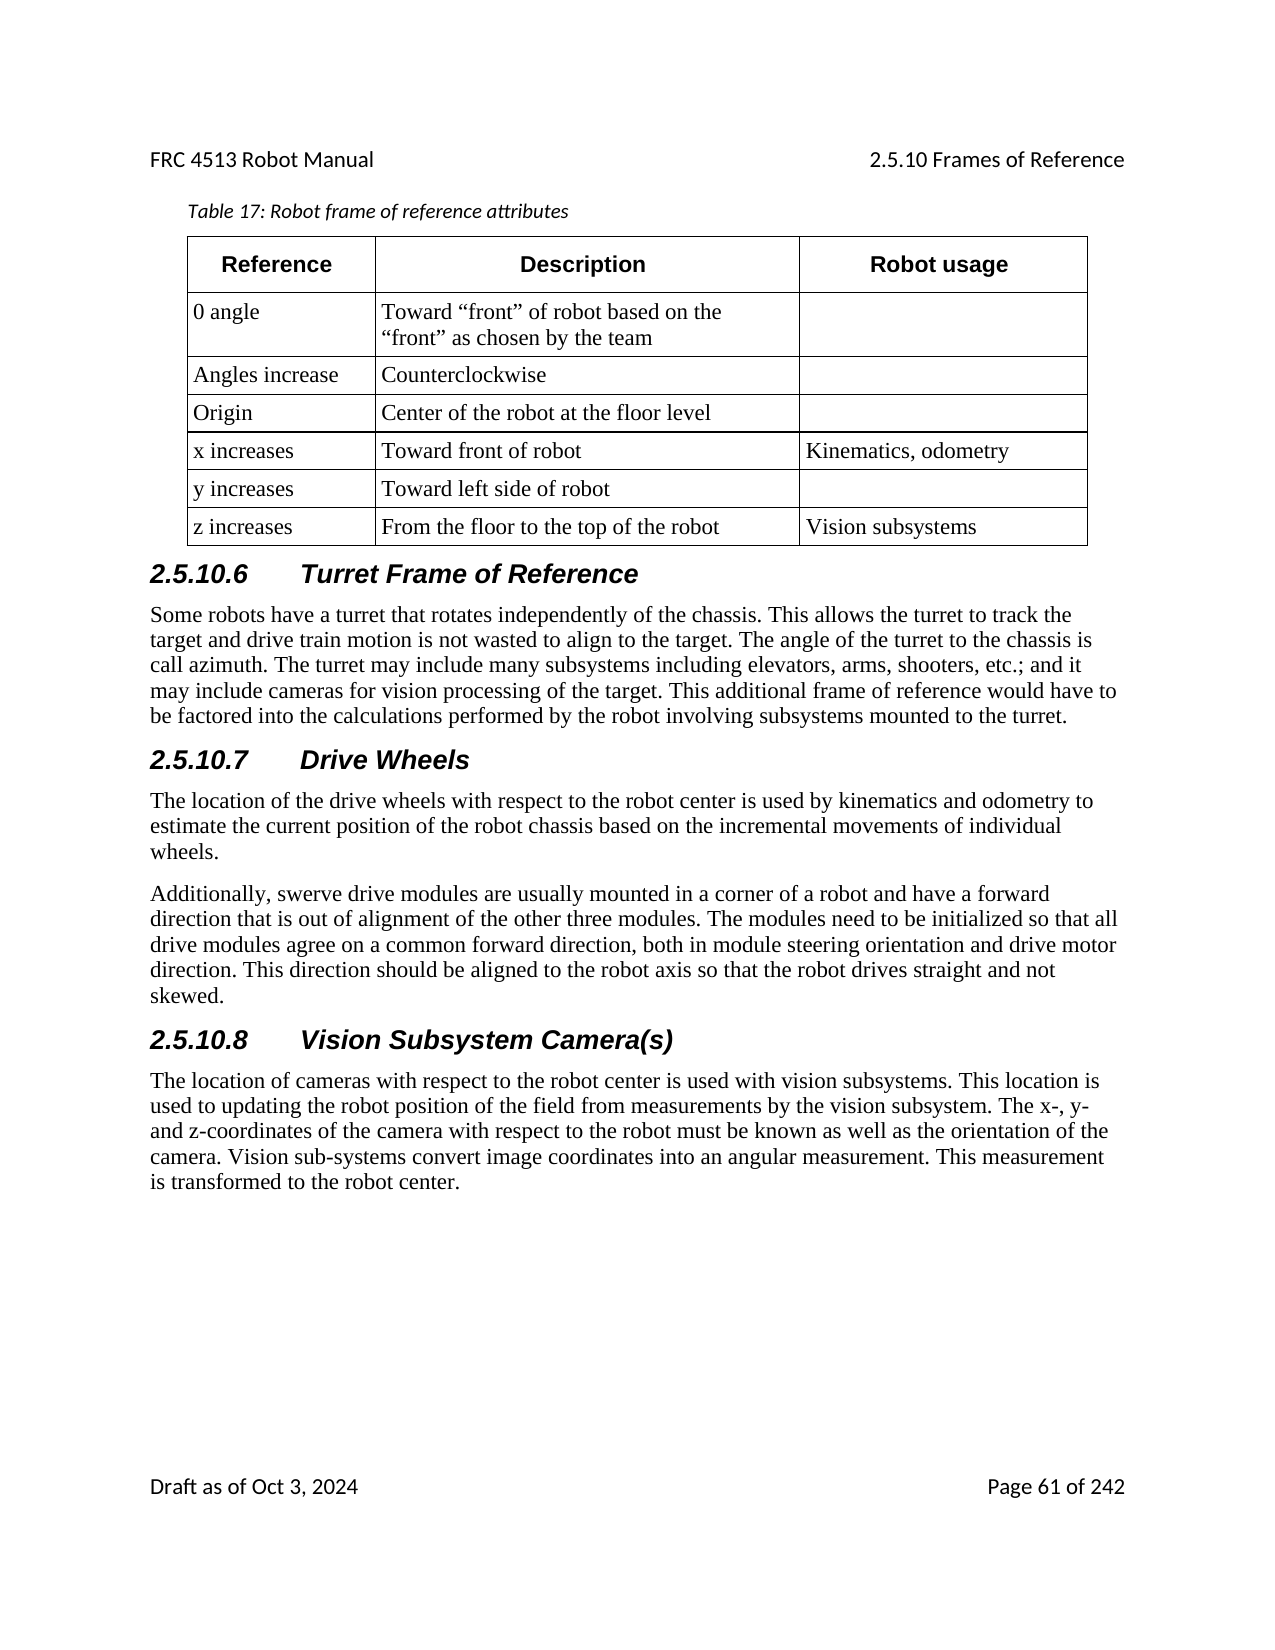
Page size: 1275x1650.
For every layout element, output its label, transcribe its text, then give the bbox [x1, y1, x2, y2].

table_cell From the floor to the top of the robot [376, 508, 799, 545]
table_cell Toward left side of robot [376, 470, 799, 507]
table_header Robot usage [800, 237, 1087, 292]
table_cell [800, 293, 1087, 356]
table_cell [800, 470, 1087, 507]
table_cell Counterclockwise [376, 357, 799, 393]
text The location of the drive wheels with respect to the robot center is used by kinematics and odometry to estimate the current position of the robot chassis based on the incremental movements of individual wheels. [150, 788, 1125, 864]
table_cell Angles increase [188, 357, 375, 393]
table_cell Origin [188, 395, 375, 431]
text The location of cameras with respect to the robot center is used with vision subsystems. This location is used to updating the robot position of the field from measurements by the vision subsystem. The x-, y- and z-coordinates of the camera with respect to the robot must be known as well as the orientation of the camera. Vision sub-systems convert image coordinates into an angular measurement. This measurement is transformed to the robot center. [150, 1068, 1125, 1195]
subtitle Turret Frame of Reference [150, 559, 1125, 589]
table_cell [800, 395, 1087, 431]
table_header Description [376, 237, 799, 292]
text Additionally, swerve drive modules are usually mounted in a corner of a robot and have a forward direction that is out of alignment of the other three modules. The modules need to be initialized so that all drive modules agree on a common forward direction, both in module steering orientation and drive motor direction. This direction should be aligned to the robot axis so that the robot drives straight and not skewed. [150, 881, 1125, 1008]
text Some robots have a turret that rotates independently of the chassis. This allows the turret to track the target and drive train motion is not wasted to align to the target. The angle of the turret to the chassis is call azimuth. The turret may include many subsystems including elevators, arms, shooters, etc.; and it may include cameras for vision processing of the target. This additional frame of reference would have to be factored into the calculations performed by the robot involving subsystems mounted to the turret. [150, 602, 1125, 729]
table_cell z increases [188, 508, 375, 545]
table_cell Toward “front” of robot based on the “front” as chosen by the team [376, 293, 799, 356]
table_cell Center of the robot at the floor level [376, 395, 799, 431]
table_cell y increases [188, 470, 375, 507]
table_cell x increases [188, 433, 375, 469]
table_cell Vision subsystems [800, 508, 1087, 545]
subtitle Drive Wheels [150, 745, 1125, 776]
table_cell Toward front of robot [376, 433, 799, 469]
table_cell Kinematics, odometry [800, 433, 1087, 469]
subtitle Vision Subsystem Camera(s) [150, 1025, 1125, 1055]
table_header Reference [188, 237, 375, 292]
text Table 17: Robot frame of reference attributes [187, 203, 1125, 224]
table_cell 0 angle [188, 293, 375, 356]
table_cell [800, 357, 1087, 393]
